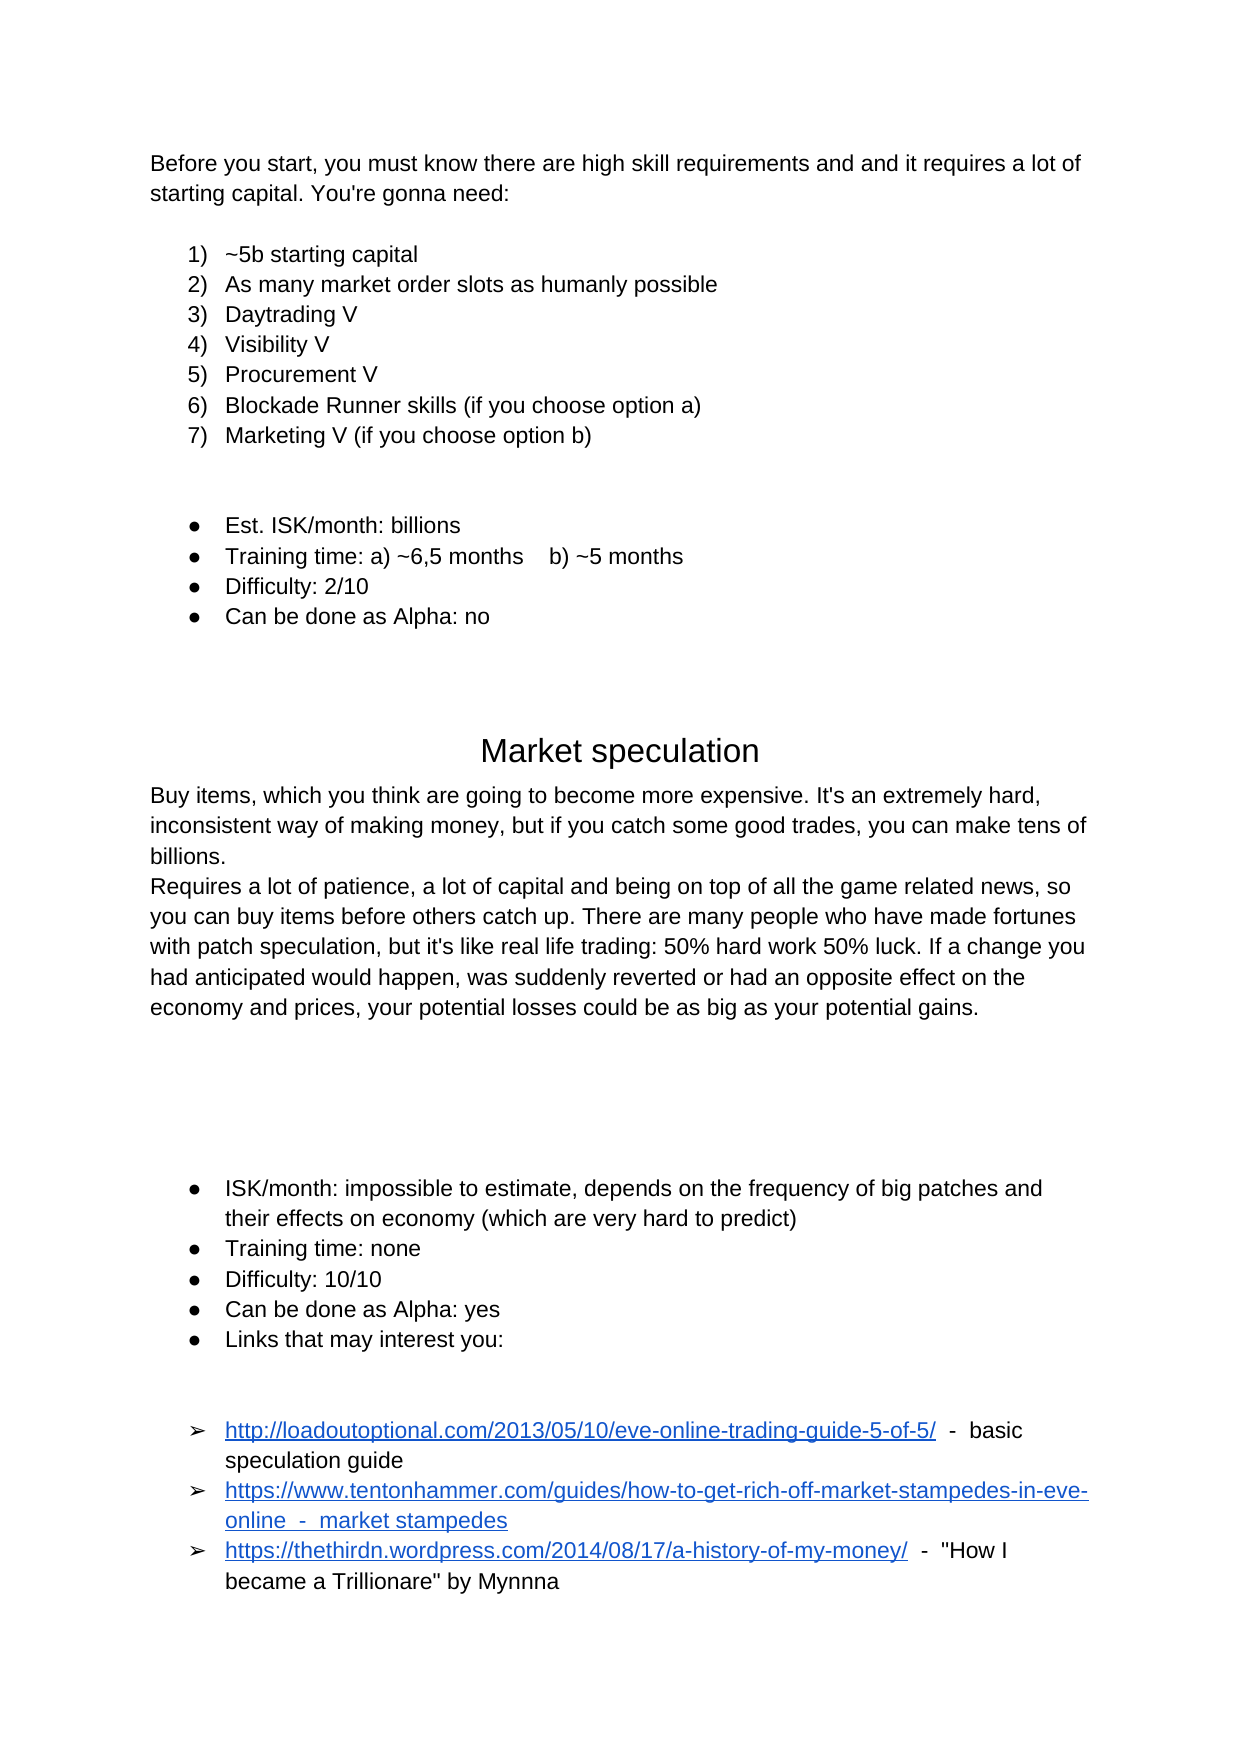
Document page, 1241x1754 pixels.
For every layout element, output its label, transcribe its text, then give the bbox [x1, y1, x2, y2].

list https://thethirdn.wordpress.com/2014/08/17/a-history-of-my-money/ - "How I became a Trillionare" by Mynnna [187, 1537, 1090, 1594]
list Difficulty: 2/10 [187, 573, 1090, 599]
list Marketing V (if you choose option b) [187, 422, 1090, 448]
list Visibility V [187, 331, 1090, 358]
list As many market order slots as humanly possible [187, 271, 1090, 297]
list Links that may interest you: [187, 1326, 1090, 1352]
list Difficulty: 10/10 [187, 1266, 1090, 1292]
list https://www.tentonhammer.com/guides/how-to-get-rich-off-market-stampedes-in-eve-online - market stampedes [187, 1477, 1090, 1533]
list Training time: a) ~6,5 months b) ~5 months [187, 543, 1090, 569]
list Blockade Runner skills (if you choose option a) [187, 392, 1090, 418]
list Daytrading V [187, 301, 1090, 327]
list Procurement V [187, 361, 1090, 388]
text Buy items, which you think are going to become more expensive. It's an extremely hard, inconsistent way of making money, but if you catch some good trades, you can make tens of billions. [150, 782, 1090, 869]
text Before you start, you must know there are high skill requirements and and it requires a lot of starting capital. You're gonna need: [150, 150, 1090, 207]
subtitle Market speculation [150, 731, 1090, 770]
list ISK/month: impossible to estimate, depends on the frequency of big patches and their effects on economy (which are very hard to predict) [187, 1175, 1090, 1231]
list http://loadoutoptional.com/2013/05/10/eve-online-trading-guide-5-of-5/ - basic speculation guide [187, 1417, 1090, 1473]
list Est. ISK/month: billions [187, 512, 1090, 539]
list Can be done as Alpha: no [187, 603, 1090, 629]
list ~5b starting capital [187, 241, 1090, 267]
list Can be done as Alpha: yes [187, 1296, 1090, 1322]
list Training time: none [187, 1235, 1090, 1262]
text Requires a lot of patience, a lot of capital and being on top of all the game related news, so you can buy items before others catch up. There are many people who have made fortunes with patch speculation, but it's like real life trading: 50% hard work 50% luck. If a change you had anticipated would happen, was suddenly reverted or had an opposite effect on the economy and prices, your potential losses could be as big as your potential gains. [150, 873, 1090, 1020]
